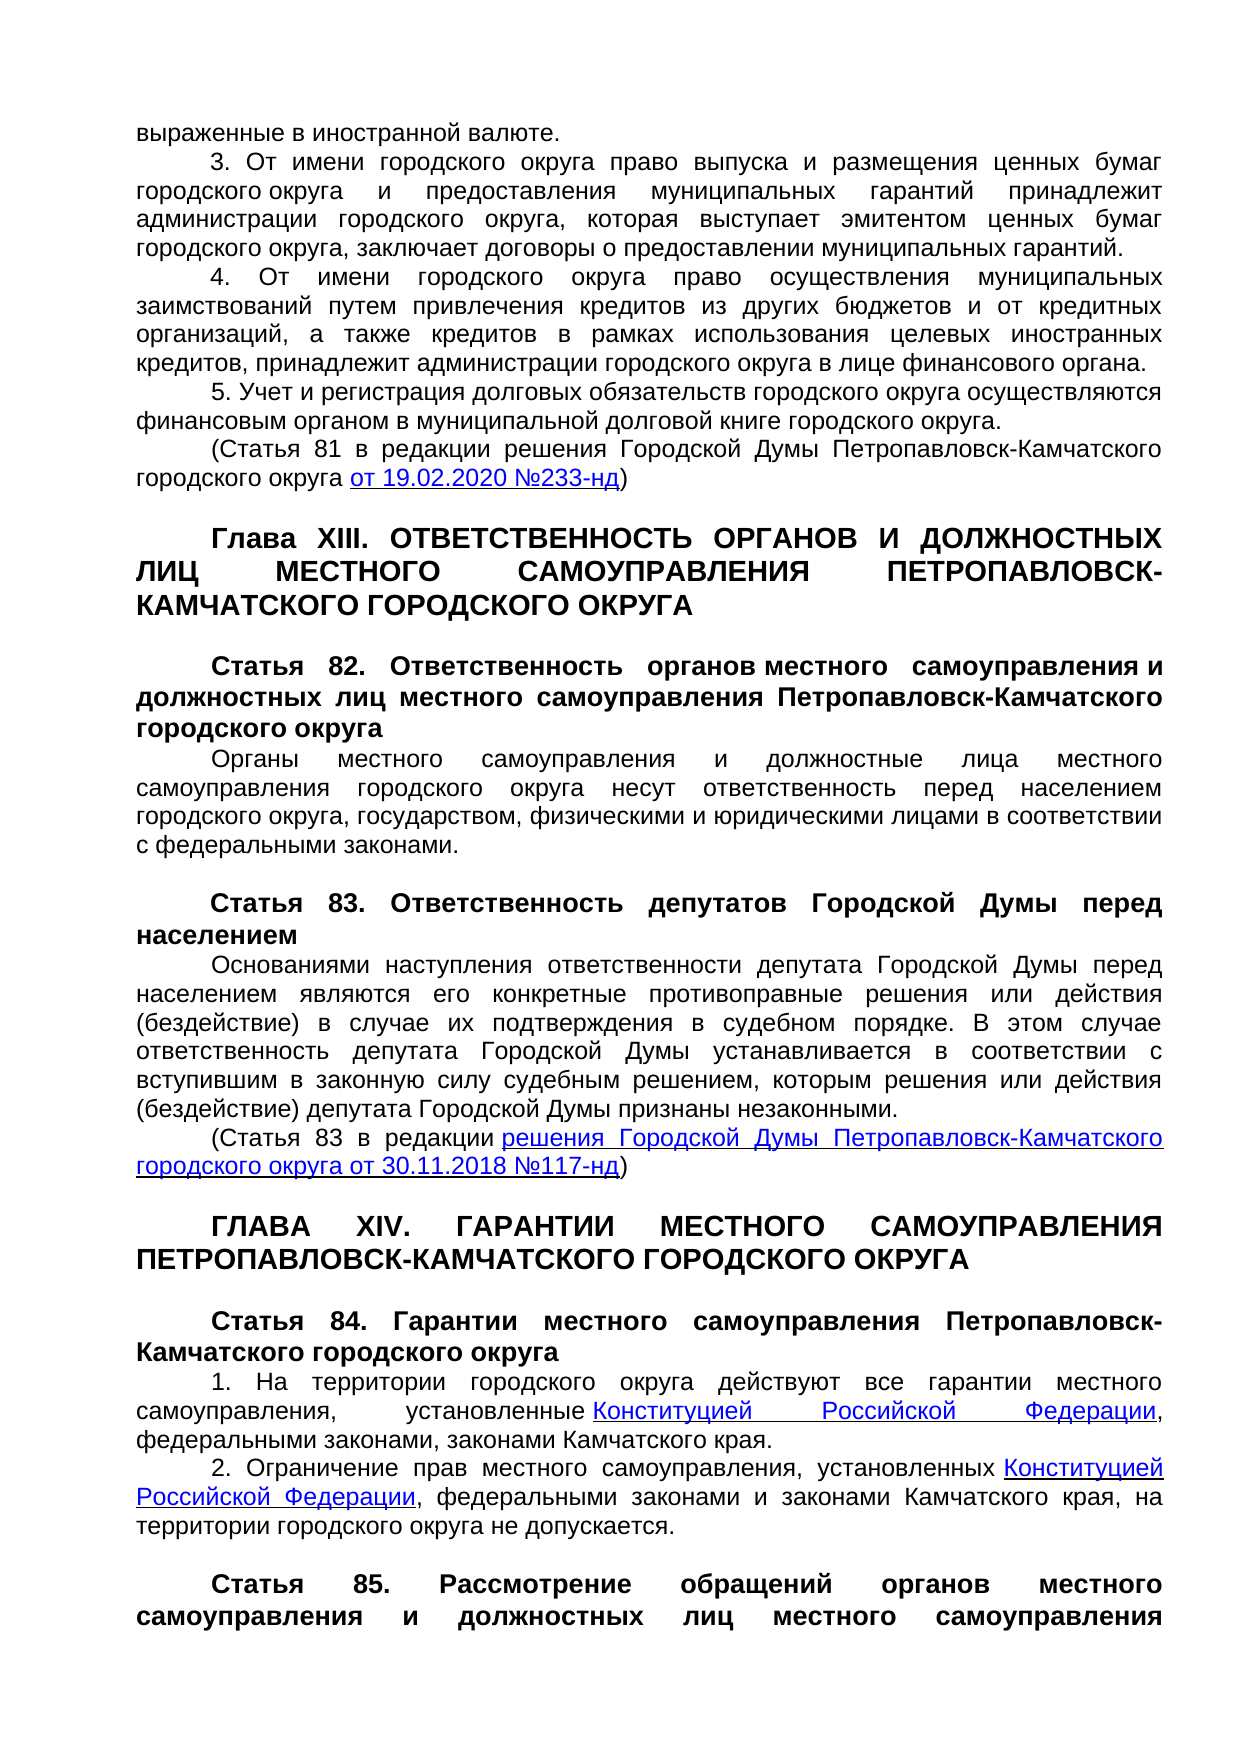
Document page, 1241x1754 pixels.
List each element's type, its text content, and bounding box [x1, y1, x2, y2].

text Органы местного самоуправления и должностные лица местного самоуправления городского округа несут ответственность перед населением городского округа, государством, физическими и юридическими лицами в соответствии с федеральными законами. [136, 744, 1163, 859]
text Статья 82. Ответственность органов местного самоуправления и должностных лиц местного самоуправления Петропавловск-Камчатского городского округа [136, 650, 1163, 744]
text ГЛАВА XIV. ГАРАНТИИ МЕСТНОГО САМОУПРАВЛЕНИЯ ПЕТРОПАВЛОВСК-КАМЧАТСКОГО ГОРОДСКОГО ОКРУГА [136, 1209, 1163, 1276]
text Статья 84. Гарантии местного самоуправления Петропавловск-Камчатского городского округа [136, 1304, 1163, 1367]
text Глава XIII. ОТВЕТСТВЕННОСТЬ ОРГАНОВ И ДОЛЖНОСТНЫХ ЛИЦ МЕСТНОГО САМОУПРАВЛЕНИЯ ПЕТРОПАВЛОВСК-КАМЧАТСКОГО ГОРОДСКОГО ОКРУГА [136, 521, 1163, 621]
text (Статья 81 в редакции решения Городской Думы Петропавловск-Камчатского городского округа от 19.02.2020 №233-нд) [136, 434, 1163, 492]
text 1. На территории городского округа действуют все гарантии местного самоуправления, установленные Конституцией Российской Федерации, федеральными законами, законами Камчатского края. [136, 1367, 1163, 1453]
text Статья 85. Рассмотрение обращений органов местного самоуправления и должностных лиц местного самоуправления [136, 1568, 1163, 1631]
text 5. Учет и регистрация долговых обязательств городского округа осуществляются финансовым органом в муниципальной долговой книге городского округа. [136, 377, 1163, 434]
text 4. От имени городского округа право осуществления муниципальных заимствований путем привлечения кредитов из других бюджетов и от кредитных организаций, а также кредитов в рамках использования целевых иностранных кредитов, принадлежит администрации городского округа в лице финансового органа. [136, 262, 1163, 377]
text (Статья 83 в редакции решения Городской Думы Петропавловск-Камчатского городского округа от 30.11.2018 №117-нд) [136, 1122, 1163, 1180]
text Статья 83. Ответственность депутатов Городской Думы перед населением [136, 887, 1163, 950]
text Основаниями наступления ответственности депутата Городской Думы перед населением являются его конкретные противоправные решения или действия (бездействие) в случае их подтверждения в судебном порядке. В этом случае ответственность депутата Городской Думы устанавливается в соответствии с вступившим в законную силу судебным решением, которым решения или действия (бездействие) депутата Городской Думы признаны незаконными. [136, 950, 1163, 1122]
text 2. Ограничение прав местного самоуправления, установленных Конституцией Российской Федерации, федеральными законами и законами Камчатского края, на территории городского округа не допускается. [136, 1453, 1163, 1539]
text 3. От имени городского округа право выпуска и размещения ценных бумаг городского округа и предоставления муниципальных гарантий принадлежит администрации городского округа, которая выступает эмитентом ценных бумаг городского округа, заключает договоры о предоставлении муниципальных гарантий. [136, 147, 1163, 262]
text выраженные в иностранной валюте. [136, 118, 1163, 147]
